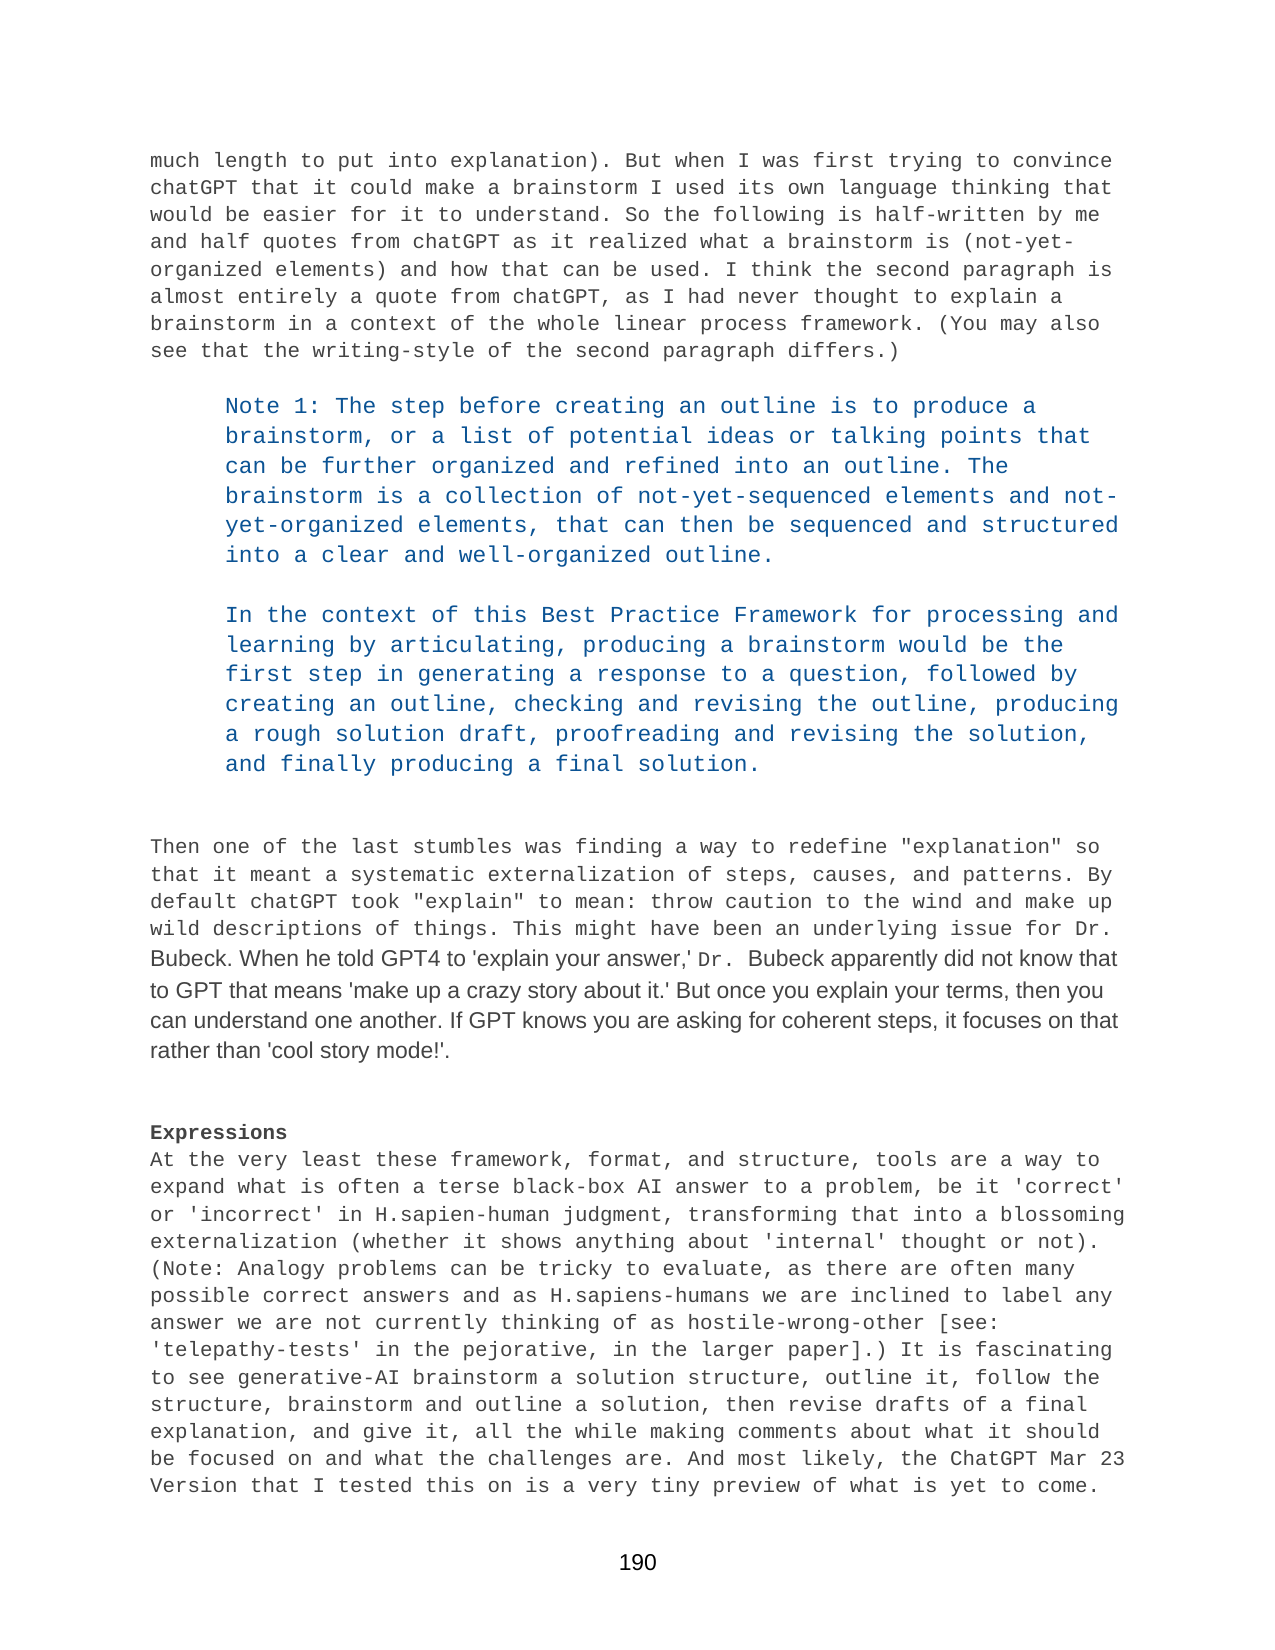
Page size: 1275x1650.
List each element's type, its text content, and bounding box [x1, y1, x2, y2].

text In the context of this Best Practice Framework for processing and learning by articulating, producing a brainstorm would be the first step in generating a response to a question, followed by creating an outline, checking and revising the outline, producing a rough solution draft, proofreading and revising the solution, and finally producing a final solution. [225, 603, 1125, 778]
text At the very least these framework, format, and structure, tools are a way to expand what is often a terse black-box AI answer to a problem, be it 'correct' or 'incorrect' in H.sapien-human judgment, transforming that into a blossoming externalization (whether it shows anything about 'internal' thought or not). (Note: Analogy problems can be tricky to evaluate, as there are often many possible correct answers and as H.sapiens-humans we are inclined to label any answer we are not currently thinking of as hostile-wrong-other [see: 'telepathy-tests' in the pejorative, in the larger paper].) It is fascinating to see generative-AI brainstorm a solution structure, outline it, follow the structure, brainstorm and outline a solution, then revise drafts of a final explanation, and give it, all the while making comments about what it should be focused on and what the challenges are. And most likely, the ChatGPT Mar 23 Version that I tested this on is a very tiny preview of what is yet to come. [150, 1149, 1125, 1499]
text Note 1: The step before creating an outline is to produce a brainstorm, or a list of potential ideas or talking points that can be further organized and refined into an outline. The brainstorm is a collection of not-yet-sequenced elements and not-yet-organized elements, that can then be sequenced and structured into a clear and well-organized outline. [225, 395, 1125, 569]
text Then one of the last stumbles was finding a way to redefine "explanation" so that it meant a systematic externalization of steps, causes, and patterns. By default chatGPT took "explain" to mean: throw caution to the wind and make up wild descriptions of things. This might have been an underlying issue for Dr. Bubeck. When he told GPT4 to 'explain your answer,' Dr. Bubeck apparently did not know that to GPT that means 'make up a crazy story about it.' But once you explain your terms, then you can understand one another. If GPT knows you are asking for coherent steps, it focuses on that rather than 'cool story mode!'. [150, 836, 1125, 1064]
text much length to put into explanation). But when I was first trying to convince chatGPT that it could make a brainstorm I used its own language thinking that would be easier for it to understand. So the following is half-written by me and half quotes from chatGPT as it realized what a brainstorm is (not-yet-organized elements) and how that can be used. I think the second paragraph is almost entirely a quote from chatGPT, as I had never thought to explain a brainstorm in a context of the whole linear process framework. (You may also see that the writing-style of the second paragraph differs.) [150, 150, 1125, 364]
text Expressions [150, 1122, 1125, 1146]
